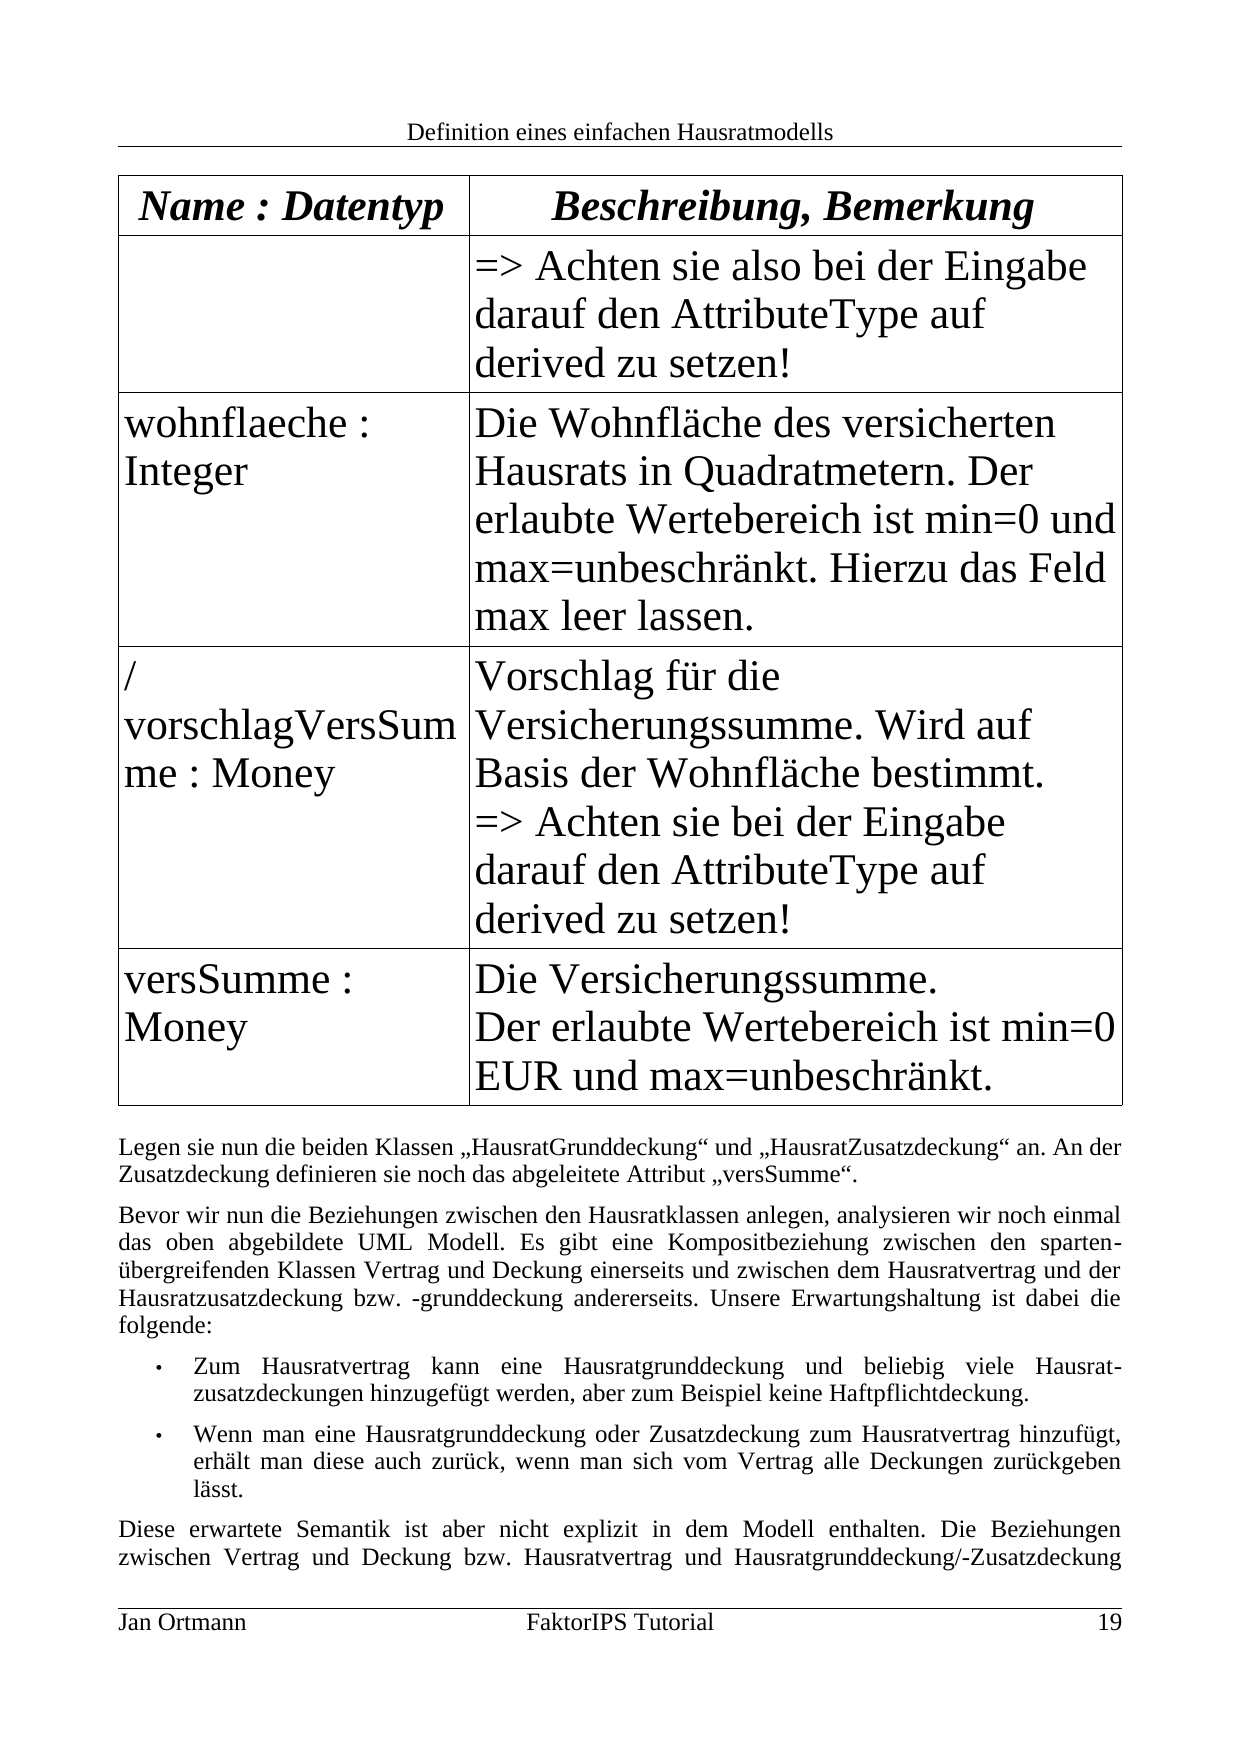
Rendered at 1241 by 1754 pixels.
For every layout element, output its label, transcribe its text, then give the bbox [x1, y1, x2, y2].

table_cell Vorschlag für die Versicherungssumme. Wird auf Basis der Wohnfläche bestimmt. => Achten sie bei der Eingabe darauf den AttributeType auf derived zu setzen! [470, 647, 1122, 948]
table_cell [119, 236, 469, 392]
list Wenn man eine Hausratgrunddeckung oder Zusatzdeckung zum Hausratvertrag hinzufügt, erhält man diese auch zurück, wenn man sich vom Vertrag alle Deckungen zurückgeben lässt. [156, 1420, 1122, 1503]
table_cell Die Wohnfläche des versicherten Hausrats in Quadratmetern. Der erlaubte Wertebereich ist min=0 und max=unbeschränkt. Hierzu das Feld max leer lassen. [470, 393, 1122, 646]
text Bevor wir nun die Beziehungen zwischen den Hausratklassen anlegen, analysieren wir noch einmal das oben abgebildete UML Modell. Es gibt eine Kompositbeziehung zwischen den sparten­übergreifenden Klassen Vertrag und Deckung einerseits und zwischen dem Hausratvertrag und der Hausratzusatzdeckung bzw. -grunddeckung andererseits. Unsere Erwartungshaltung ist dabei die folgende: [118, 1201, 1122, 1339]
text Legen sie nun die beiden Klassen „HausratGrunddeckung“ und „HausratZusatzdeckung“ an. An der Zusatzdeckung definieren sie noch das abgeleitete Attribut „versSumme“. [118, 1133, 1122, 1188]
table_cell wohnflaeche : Integer [119, 393, 469, 646]
list Zum Hausratvertrag kann eine Hausratgrunddeckung und beliebig viele Hausrat­zusatzdeckungen hinzugefügt werden, aber zum Beispiel keine Haftpflichtdeckung. [156, 1352, 1122, 1407]
table_header Name : Datentyp [119, 176, 469, 235]
table_cell Die Versicherungssumme. Der erlaubte Wertebereich ist min=0 EUR und max=unbeschränkt. [470, 949, 1122, 1105]
table_cell versSumme : Money [119, 949, 469, 1105]
table_header Beschreibung, Bemerkung [470, 176, 1122, 235]
table_cell /vorschlagVersSumme : Money [119, 647, 469, 948]
table_cell => Achten sie also bei der Eingabe darauf den AttributeType auf derived zu setzen! [470, 236, 1122, 392]
text Diese erwartete Semantik ist aber nicht explizit in dem Modell enthalten. Die Beziehungen zwischen Vertrag und Deckung bzw. Hausratvertrag und Hausratgrunddeckung/-Zusatzdeckung [118, 1515, 1122, 1571]
